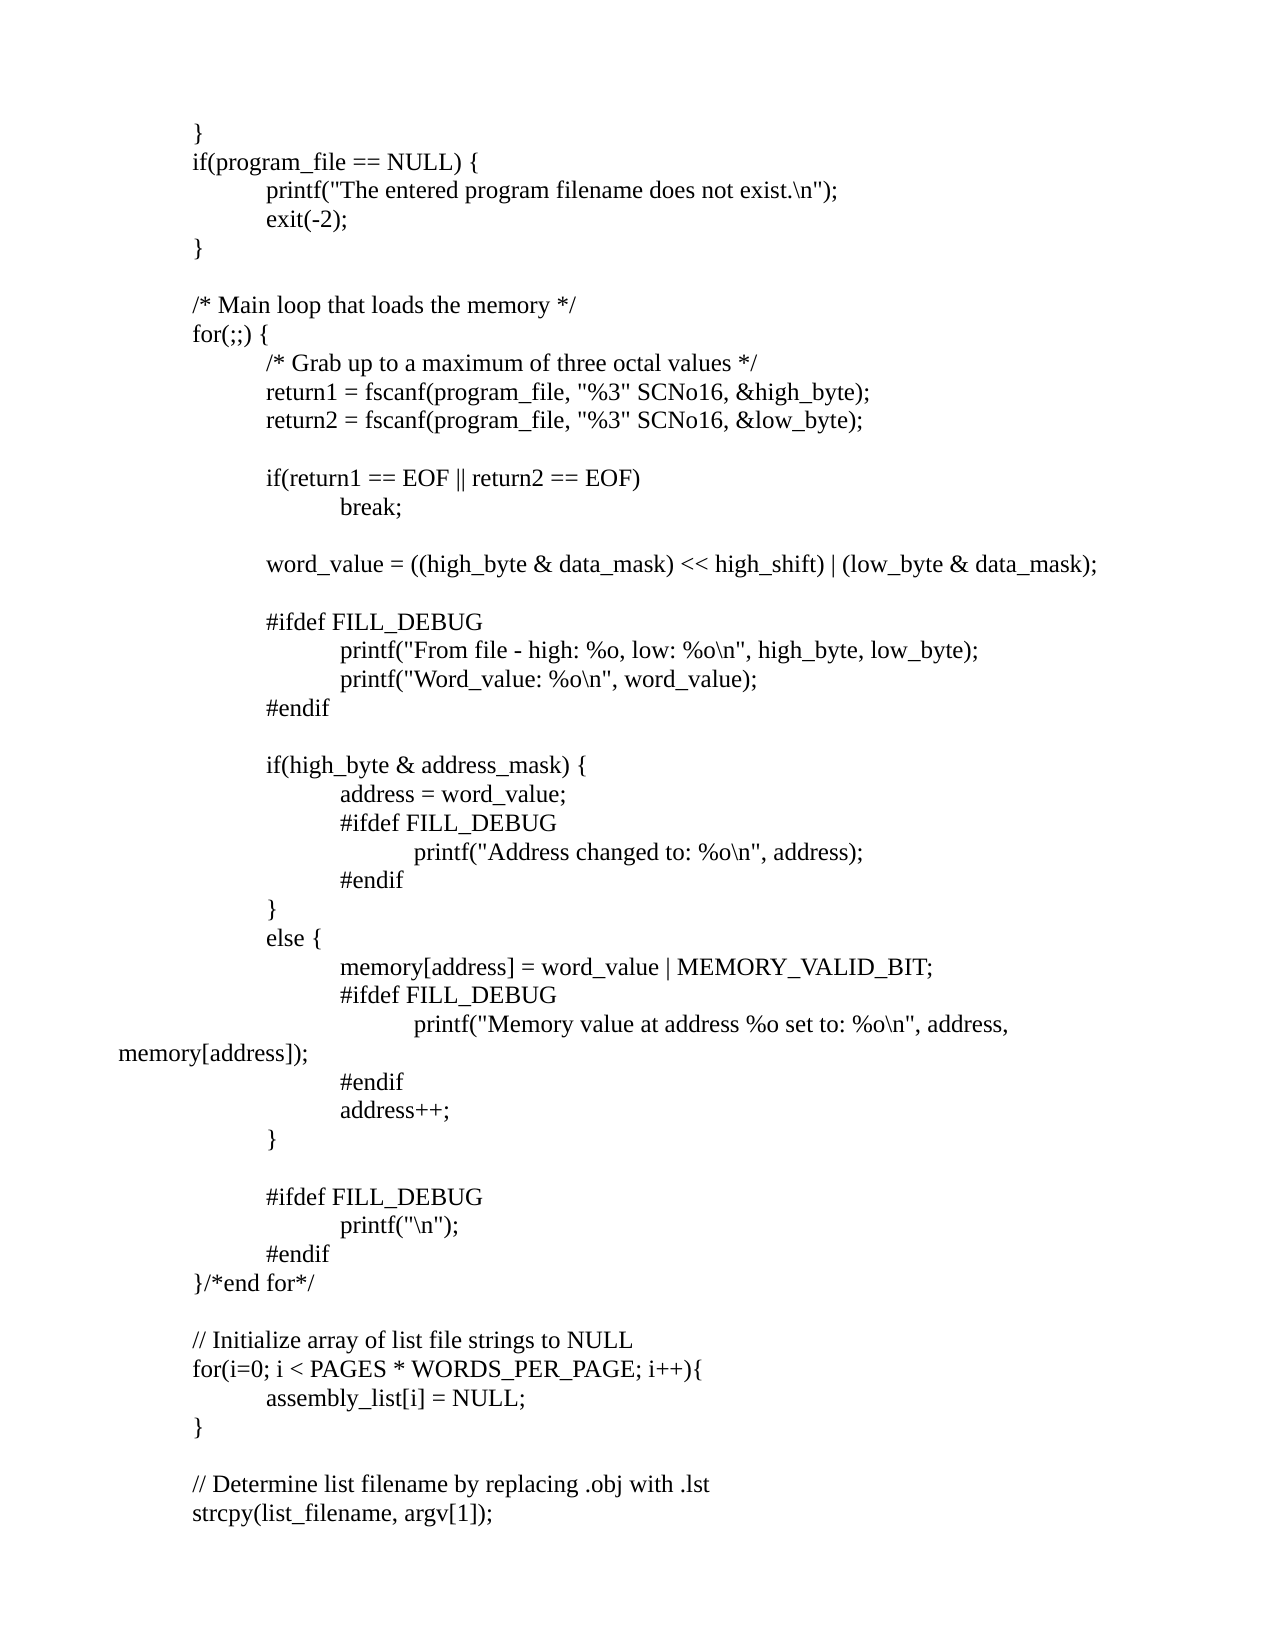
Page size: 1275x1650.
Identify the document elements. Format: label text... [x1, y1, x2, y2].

text word_value = ((high_byte & data_mask) << high_shift) | (low_byte & data_mask); [118, 549, 1157, 578]
text printf("From file - high: %o, low: %o\n", high_byte, low_byte); [118, 636, 1157, 664]
text printf("Word_value: %o\n", word_value); [118, 664, 1157, 693]
text break; [118, 492, 1157, 521]
text for(i=0; i < PAGES * WORDS_PER_PAGE; i++){ [118, 1354, 1157, 1383]
text /* Main loop that loads the memory */ [118, 291, 1157, 319]
text for(;;) { [118, 319, 1157, 348]
text // Initialize array of list file strings to NULL [118, 1326, 1157, 1354]
text } [118, 894, 1157, 923]
text } [118, 118, 1157, 147]
text }/*end for*/ [118, 1268, 1157, 1297]
text else { [118, 923, 1157, 952]
text #ifdef FILL_DEBUG [118, 808, 1157, 837]
text return1 = fscanf(program_file, "%3" SCNo16, &high_byte); [118, 377, 1157, 406]
text printf("Address changed to: %o\n", address); [118, 837, 1157, 866]
text } [118, 1124, 1157, 1153]
text memory[address] = word_value | MEMORY_VALID_BIT; [118, 952, 1157, 981]
text address++; [118, 1096, 1157, 1124]
text #endif [118, 1239, 1157, 1268]
text /* Grab up to a maximum of three octal values */ [118, 348, 1157, 377]
text } [118, 233, 1157, 262]
text address = word_value; [118, 779, 1157, 808]
text // Determine list filename by replacing .obj with .lst [118, 1469, 1157, 1498]
text exit(-2); [118, 204, 1157, 233]
text #endif [118, 693, 1157, 722]
text strcpy(list_filename, argv[1]); [118, 1498, 1157, 1527]
text #ifdef FILL_DEBUG [118, 1182, 1157, 1211]
text #ifdef FILL_DEBUG [118, 981, 1157, 1009]
text #endif [118, 866, 1157, 894]
text #ifdef FILL_DEBUG [118, 607, 1157, 636]
text #endif [118, 1067, 1157, 1096]
text if(return1 == EOF || return2 == EOF) [118, 463, 1157, 492]
text printf("The entered program filename does not exist.\n"); [118, 176, 1157, 204]
text assembly_list[i] = NULL; [118, 1383, 1157, 1412]
text if(program_file == NULL) { [118, 147, 1157, 176]
text printf("Memory value at address %o set to: %o\n", address, memory[address]); [118, 1009, 1157, 1067]
text printf("\n"); [118, 1211, 1157, 1239]
text return2 = fscanf(program_file, "%3" SCNo16, &low_byte); [118, 406, 1157, 434]
text } [118, 1412, 1157, 1441]
text if(high_byte & address_mask) { [118, 751, 1157, 779]
